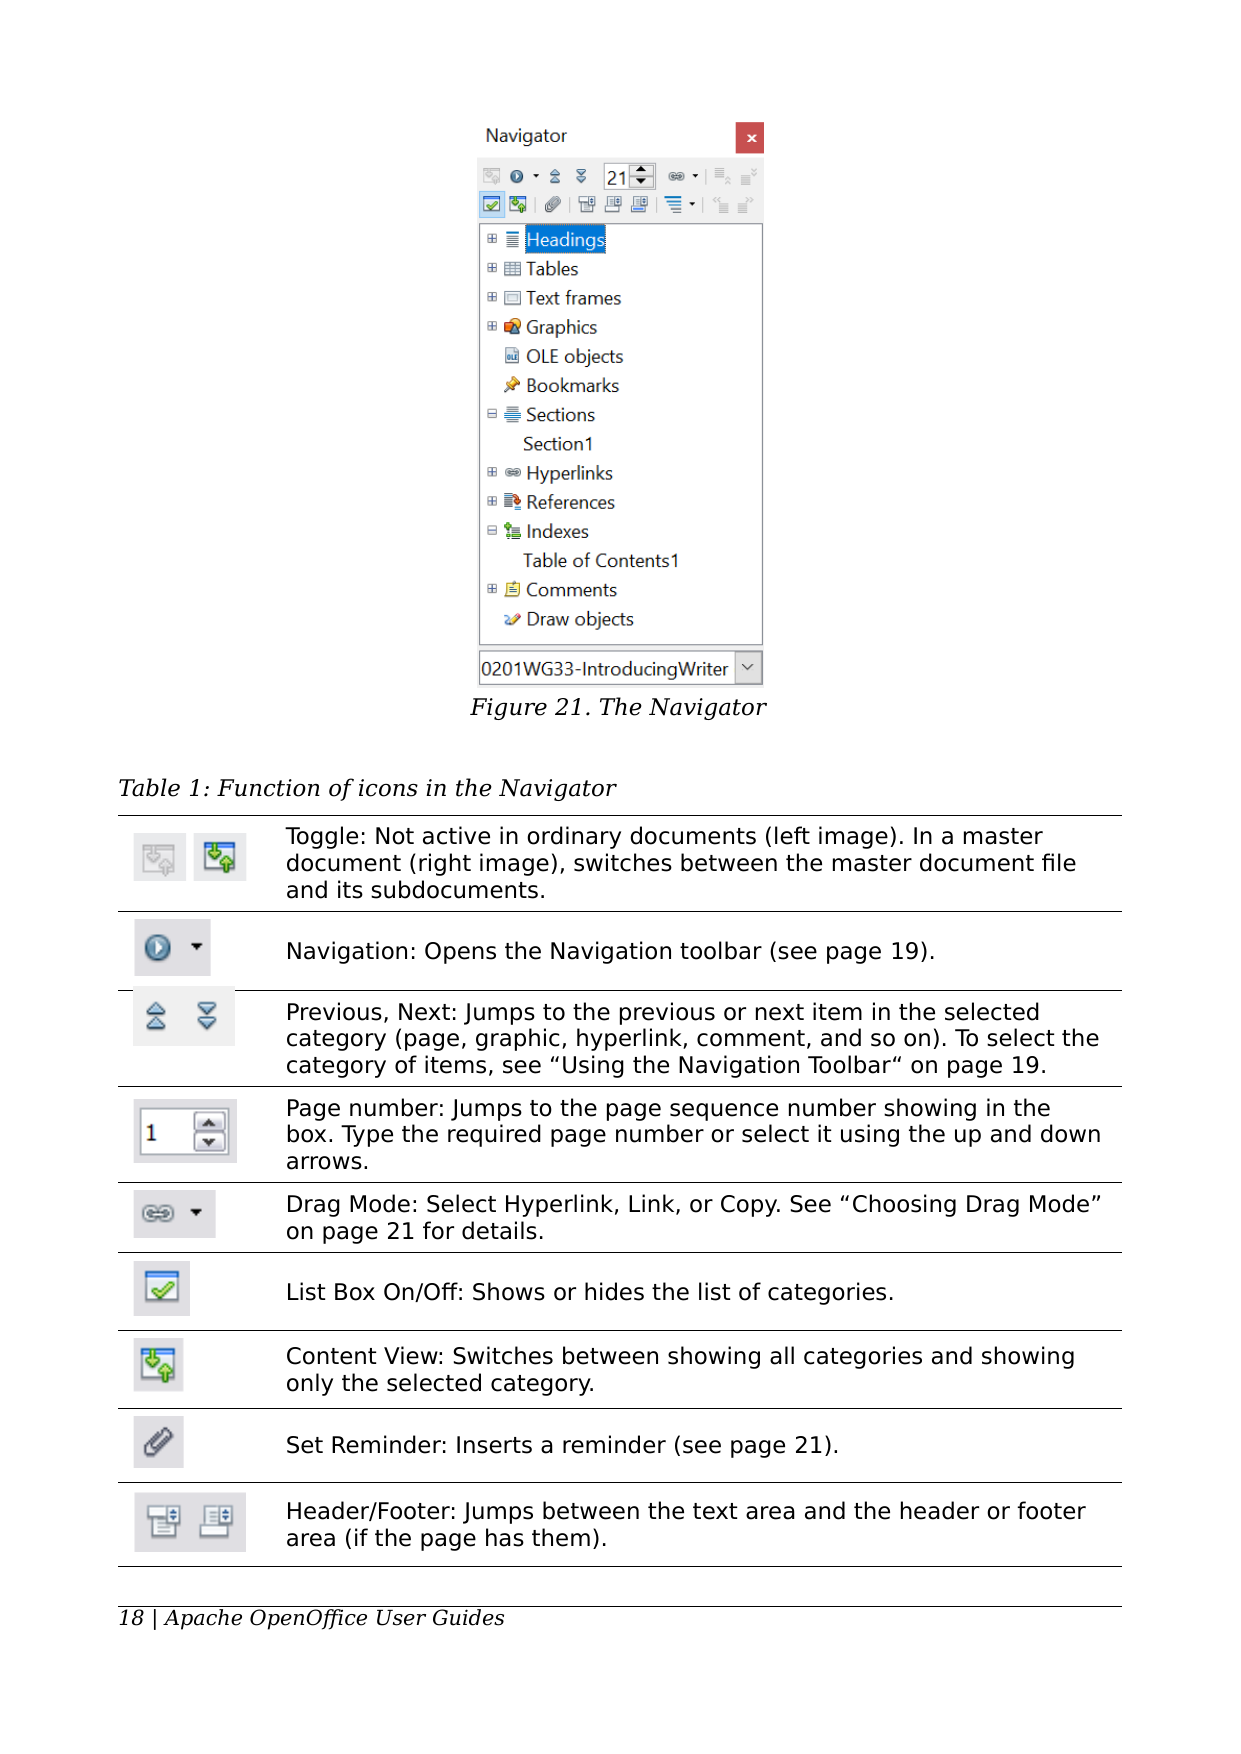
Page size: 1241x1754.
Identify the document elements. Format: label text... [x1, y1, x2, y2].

table_cell Page number: Jumps to the page sequence number showing in the box. Type the required page number or select it using the up and down arrows. [270, 1087, 1122, 1182]
table_cell [118, 991, 270, 1086]
table_cell Previous, Next: Jumps to the previous or next item in the selected category (page, graphic, hyperlink, comment, and so on). To select the category of items, see “Using the Navigation Toolbar“ on page 19. [270, 991, 1122, 1086]
table_cell List Box On/Off: Shows or hides the list of categories. [270, 1253, 1122, 1330]
picture [133, 986, 235, 1046]
picture [133, 1416, 184, 1468]
table_header [118, 816, 270, 911]
table_cell [118, 1253, 270, 1330]
table_cell [118, 1409, 270, 1482]
table_cell [118, 1183, 270, 1252]
picture [133, 919, 211, 976]
table_cell [118, 1331, 270, 1408]
table_cell [118, 1087, 270, 1182]
table_cell Header/Footer: Jumps between the text area and the header or footer area (if the page has them). [270, 1483, 1122, 1566]
picture [133, 1190, 216, 1238]
picture [133, 1261, 190, 1316]
text Figure 21. The Navigator [470, 694, 770, 721]
table_header Toggle: Not active in ordinary documents (left image). In a master document (right image), switches between the master document file and its subdocuments. [270, 816, 1122, 911]
table_cell Set Reminder: Inserts a reminder (see page 21). [270, 1409, 1122, 1482]
picture [477, 118, 764, 688]
table_cell Navigation: Opens the Navigation toolbar (see page 19). [270, 912, 1122, 990]
picture [133, 1338, 186, 1394]
picture [193, 833, 247, 881]
picture [133, 833, 187, 881]
picture [133, 1099, 237, 1163]
table_cell [118, 1483, 270, 1566]
table_cell [118, 912, 270, 990]
table_cell Content View: Switches between showing all categories and showing only the selected category. [270, 1331, 1122, 1408]
table_cell Drag Mode: Select Hyperlink, Link, or Copy. See “Choosing Drag Mode” on page 21 for details. [270, 1183, 1122, 1252]
picture [133, 1491, 246, 1552]
text Table 1: Function of icons in the Navigator [118, 776, 1122, 802]
